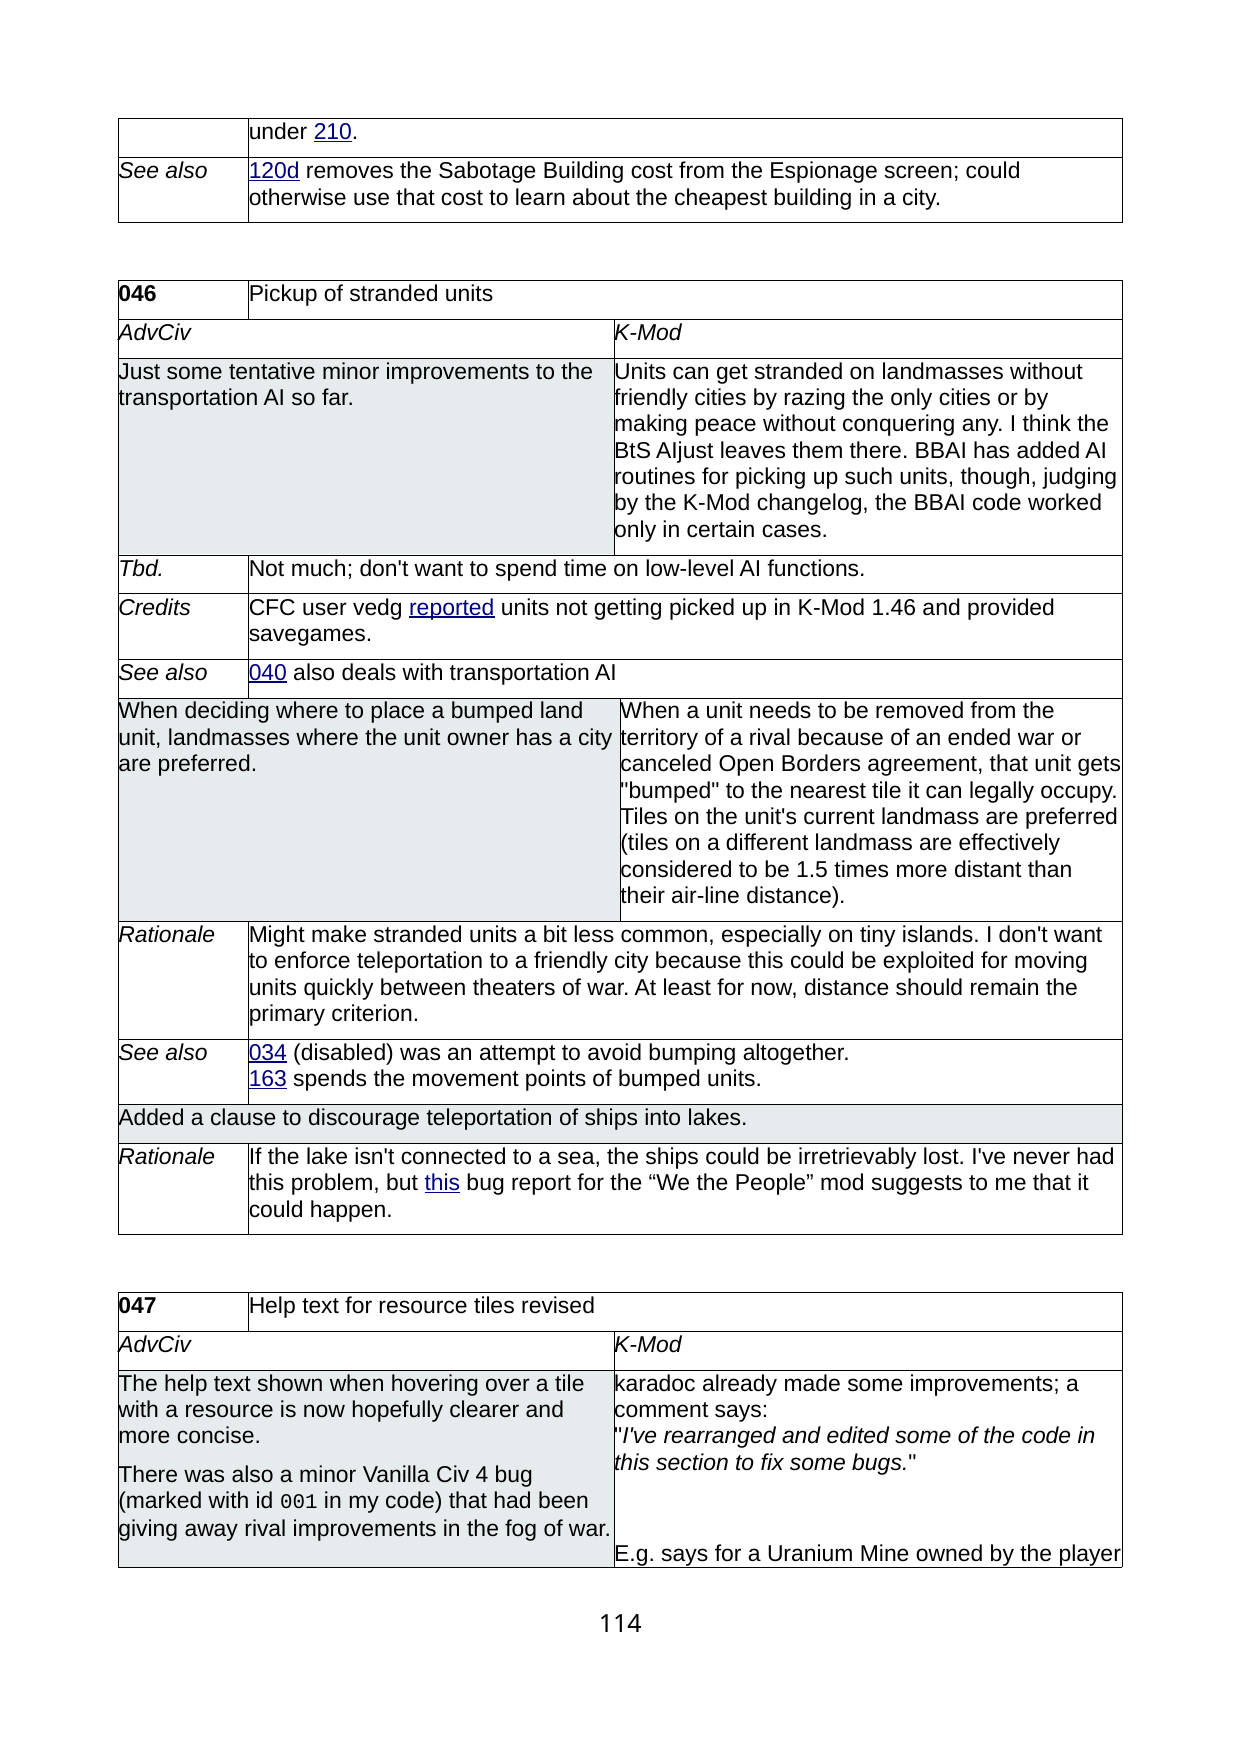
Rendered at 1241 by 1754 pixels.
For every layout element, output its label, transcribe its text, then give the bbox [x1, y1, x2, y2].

table_cell Credits [119, 594, 248, 658]
table_cell If the lake isn't connected to a sea, the ships could be irretrievably lost. I've never had this problem, but this bug report for the “We the People” mod suggests to me that it could happen. [249, 1144, 1122, 1234]
table_cell Tbd. [119, 556, 248, 593]
table_cell Units can get stranded on landmasses without friendly cities by razing the only cities or by making peace without conquering any. I think the BtS AIjust leaves them there. BBAI has added AI routines for picking up such units, though, judging by the K-Mod changelog, the BBAI code worked only in certain cases. [615, 359, 1122, 554]
table_cell Not much; don't want to spend time on low-level AI functions. [249, 556, 1122, 593]
table_cell When deciding where to place a bumped land unit, landmasses where the unit owner has a city are preferred. [119, 699, 620, 921]
table_cell Just some tentative minor improvements to the transportation AI so far. [119, 359, 614, 554]
table_header Help text for resource tiles revised [249, 1293, 1122, 1331]
table_cell AdvCiv [119, 1332, 614, 1369]
table_cell [119, 119, 248, 157]
table_cell karadoc already made some improvements; a comment says: "I've rearranged and edited some of the code in this section to fix some bugs." E.g. says for a Uranium Mine owned by the player [615, 1371, 1122, 1567]
table_cell 120d removes the Sabotage Building cost from the Espionage screen; could otherwise use that cost to learn about the cheapest building in a city. [249, 158, 1122, 222]
table_cell AdvCiv [119, 320, 614, 357]
table_cell Added a clause to discourage teleportation of ships into lakes. [119, 1105, 1122, 1143]
table_cell Might make stranded units a bit less common, especially on tiny islands. I don't want to enforce teleportation to a friendly city because this could be exploited for moving units quickly between theaters of war. At least for now, distance should remain the primary criterion. [249, 922, 1122, 1039]
table_cell See also [119, 1040, 248, 1104]
table_cell See also [119, 158, 248, 222]
table_cell Rationale [119, 922, 248, 1039]
table_cell Rationale [119, 1144, 248, 1234]
table_cell When a unit needs to be removed from the territory of a rival because of an ended war or canceled Open Borders agreement, that unit gets "bumped" to the nearest tile it can legally occupy. Tiles on the unit's current landmass are preferred (tiles on a different landmass are effectively considered to be 1.5 times more distant than their air-line distance). [621, 699, 1122, 921]
table_cell 034 (disabled) was an attempt to avoid bumping altogether. 163 spends the movement points of bumped units. [249, 1040, 1122, 1104]
table_cell 040 also deals with transportation AI [249, 660, 1122, 697]
table_cell The help text shown when hovering over a tile with a resource is now hopefully clearer and more concise. There was also a minor Vanilla Civ 4 bug (marked with id 001 in my code) that had been giving away rival improvements in the fog of war. [119, 1371, 614, 1567]
table_header 047 [119, 1293, 248, 1331]
table_header 046 [119, 281, 248, 319]
table_cell under 210. [249, 119, 1122, 157]
table_header Pickup of stranded units [249, 281, 1122, 319]
table_cell CFC user vedg reported units not getting picked up in K-Mod 1.46 and provided savegames. [249, 594, 1122, 658]
table_cell See also [119, 660, 248, 697]
table_cell K-Mod [615, 1332, 1122, 1369]
table_cell K-Mod [615, 320, 1122, 357]
